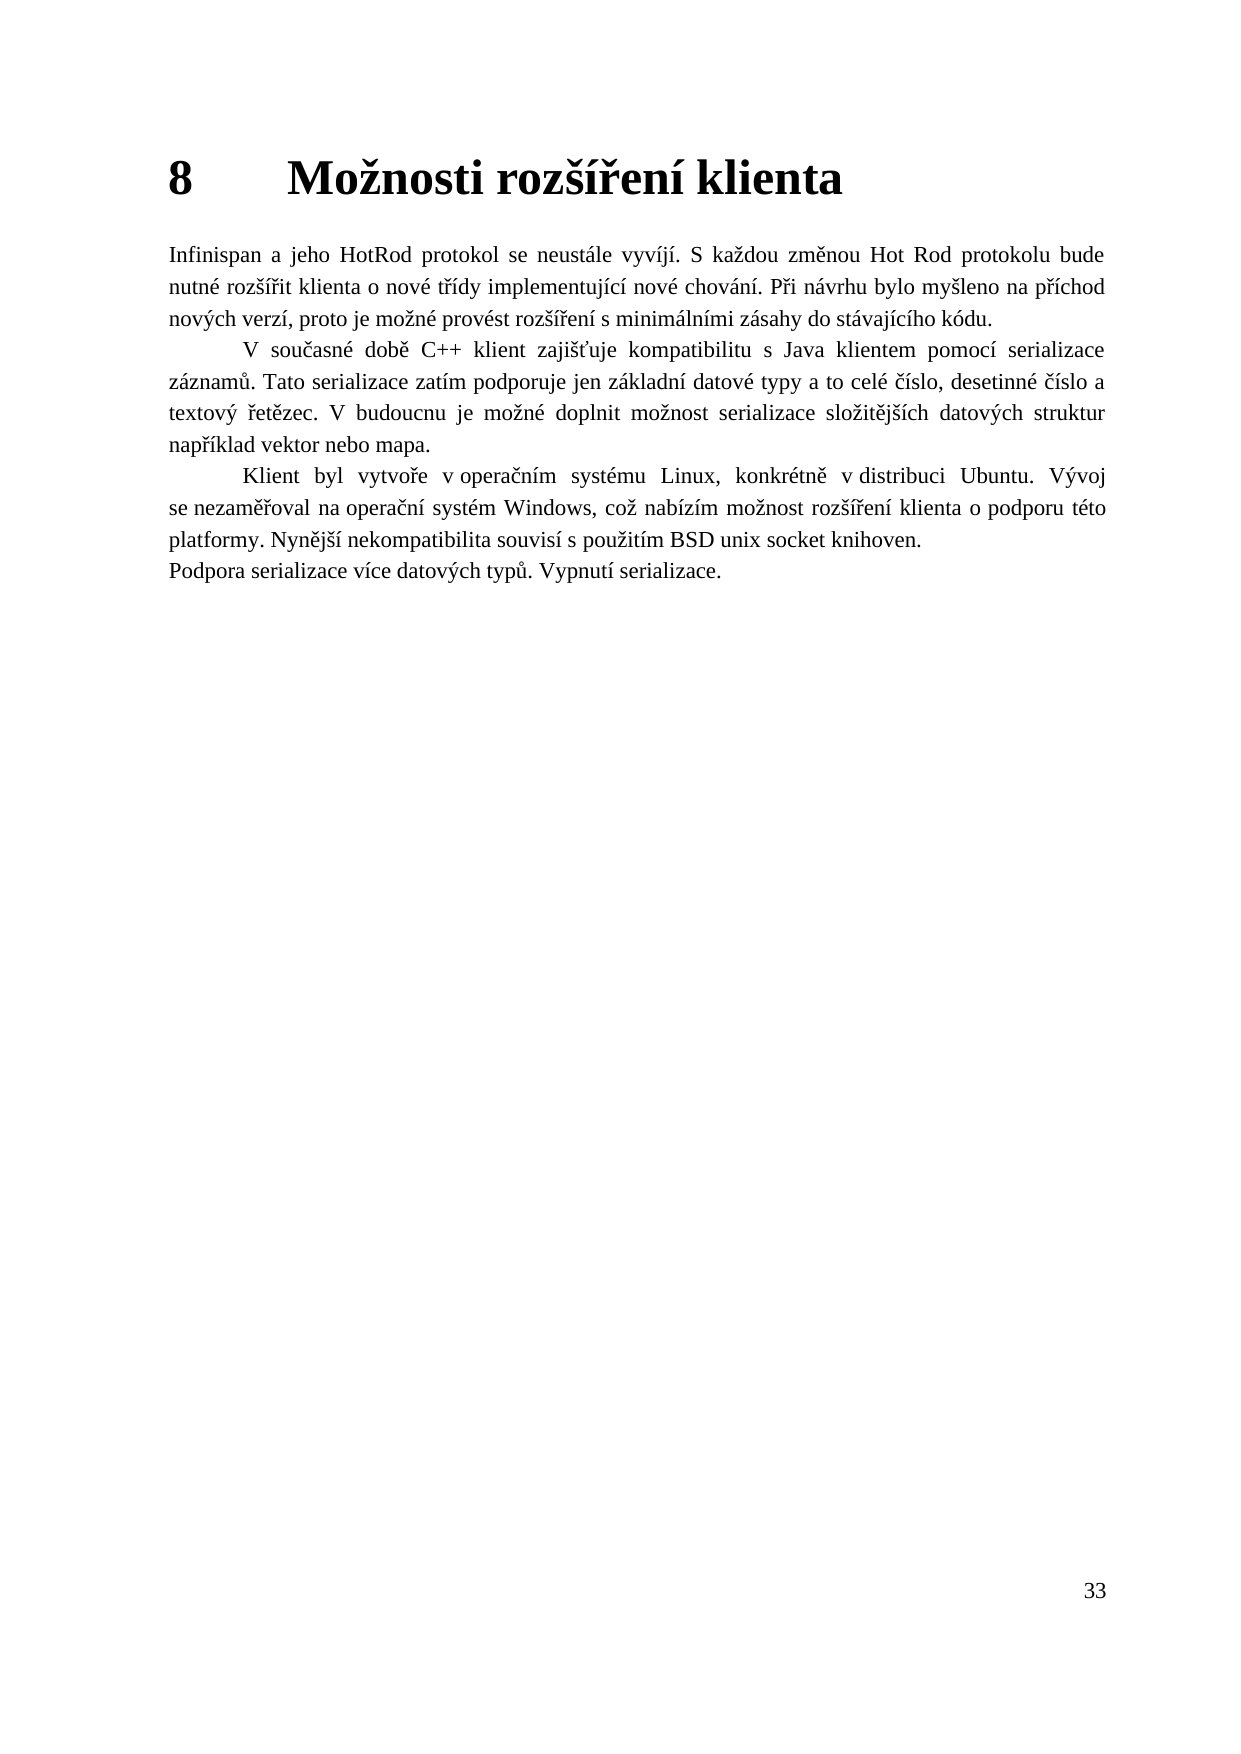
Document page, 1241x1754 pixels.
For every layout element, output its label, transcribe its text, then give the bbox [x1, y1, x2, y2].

text V současné době C++ klient zajišťuje kompatibilitu s Java klientem pomocí serializace záznamů. Tato serializace zatím podporuje jen základní datové typy a to celé číslo, desetinné číslo a textový řetězec. V budoucnu je možné doplnit možnost serializace složitějších datových struktur například vektor nebo mapa. [169, 336, 1106, 457]
text Podpora serializace více datových typů. Vypnutí serializace. [169, 557, 1106, 583]
text Klient byl vytvoře v operačním systému Linux, konkrétně v distribuci Ubuntu. Vývoj se nezaměřoval na operační systém Windows, což nabízím možnost rozšíření klienta o podporu této platformy. Nynější nekompatibilita souvisí s použitím BSD unix socket knihoven. [169, 462, 1106, 552]
text Infinispan a jeho HotRod protokol se neustále vyvíjí. S každou změnou Hot Rod protokolu bude nutné rozšířit klienta o nové třídy implementující nové chování. Při návrhu bylo myšleno na příchod nových verzí, proto je možné provést rozšíření s minimálními zásahy do stávajícího kódu. [169, 242, 1106, 331]
subtitle Možnosti rozšíření klienta [169, 148, 1106, 205]
